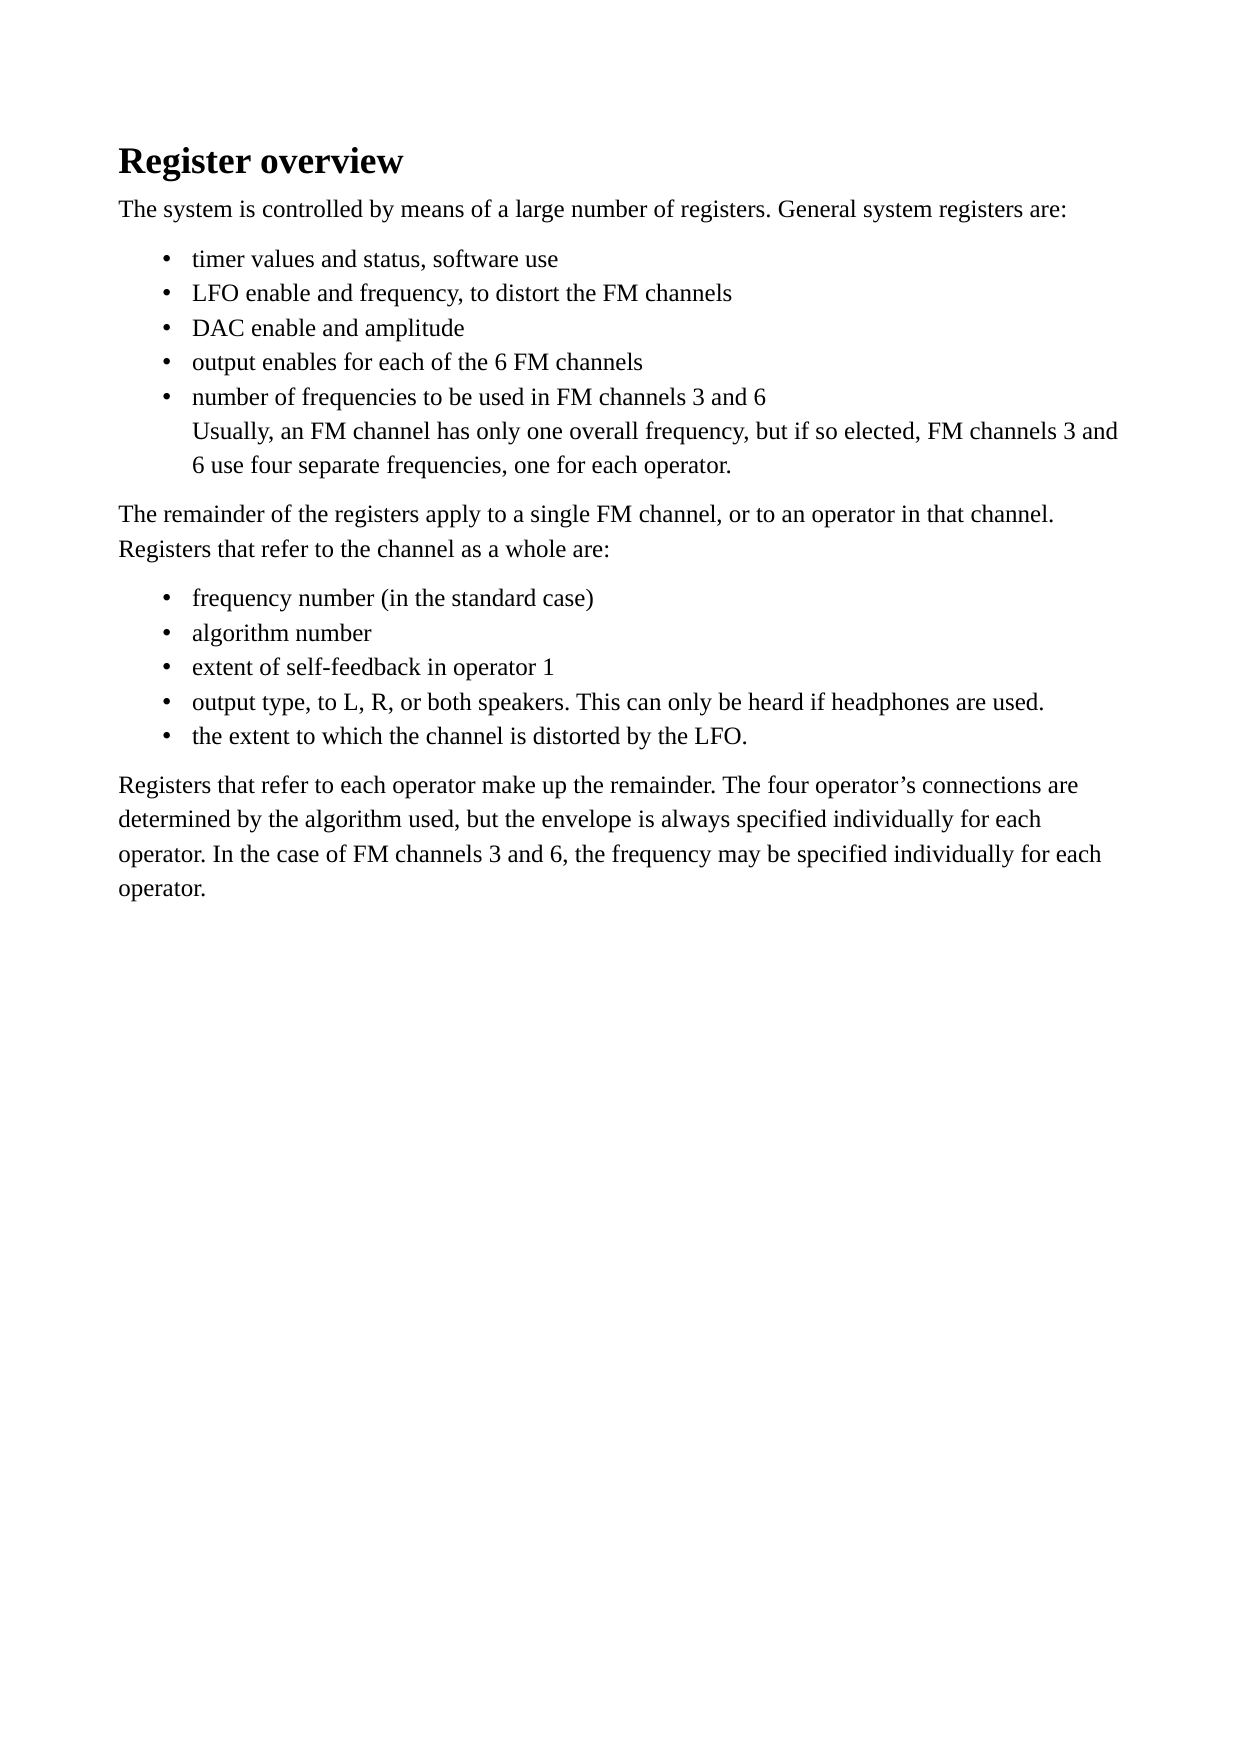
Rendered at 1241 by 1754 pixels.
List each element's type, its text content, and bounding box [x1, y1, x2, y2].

list timer values and status, software use [162, 244, 1122, 272]
text The system is controlled by means of a large number of registers. General system registers are: [118, 194, 1122, 223]
list extent of self-feedback in operator 1 [162, 652, 1122, 681]
list number of frequencies to be used in FM channels 3 and 6 Usually, an FM channel has only one overall frequency, but if so elected, FM channels 3 and 6 use four separate frequencies, one for each operator. [162, 382, 1122, 479]
list algorithm number [162, 618, 1122, 646]
subtitle Register overview [118, 139, 1122, 182]
list DAC enable and amplitude [162, 313, 1122, 341]
list the extent to which the channel is distorted by the LFO. [162, 721, 1122, 750]
list output type, to L, R, or both speakers. This can only be heard if headphones are used. [162, 687, 1122, 715]
text Registers that refer to each operator make up the remainder. The four operator’s connections are determined by the algorithm used, but the envelope is always specified individually for each operator. In the case of FM channels 3 and 6, the frequency may be specified individually for each operator. [118, 770, 1122, 902]
list output enables for each of the 6 FM channels [162, 347, 1122, 376]
list LFO enable and frequency, to distort the FM channels [162, 278, 1122, 307]
list frequency number (in the standard case) [162, 583, 1122, 612]
text The remainder of the registers apply to a single FM channel, or to an operator in that channel. Registers that refer to the channel as a whole are: [118, 499, 1122, 563]
